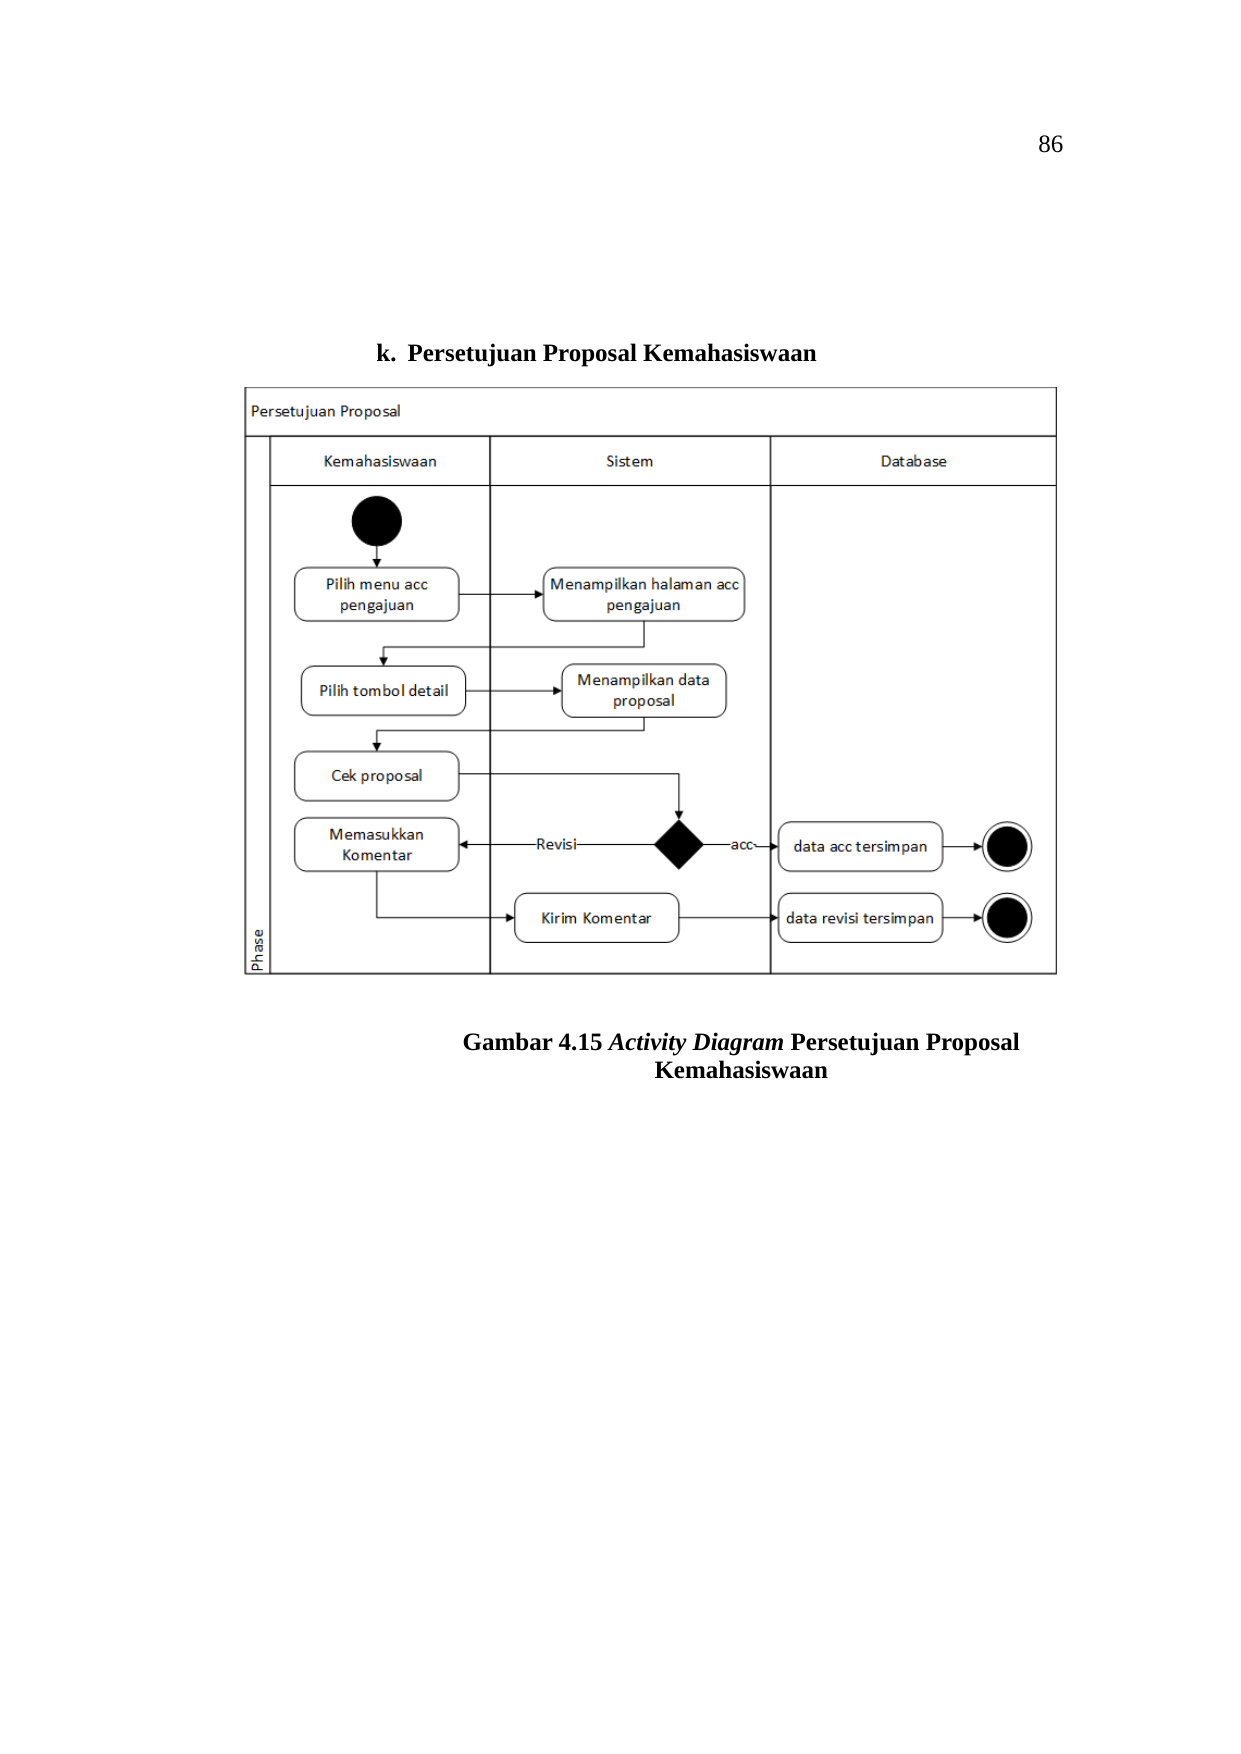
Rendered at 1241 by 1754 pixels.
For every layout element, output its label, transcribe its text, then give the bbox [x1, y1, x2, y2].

list Persetujuan Proposal Kemahasiswaan [376, 338, 1063, 367]
picture [242, 387, 1058, 980]
text Gambar 4.15 Activity Diagram Persetujuan Proposal Kemahasiswaan [419, 1027, 1063, 1084]
table_header [236, 381, 1063, 1014]
